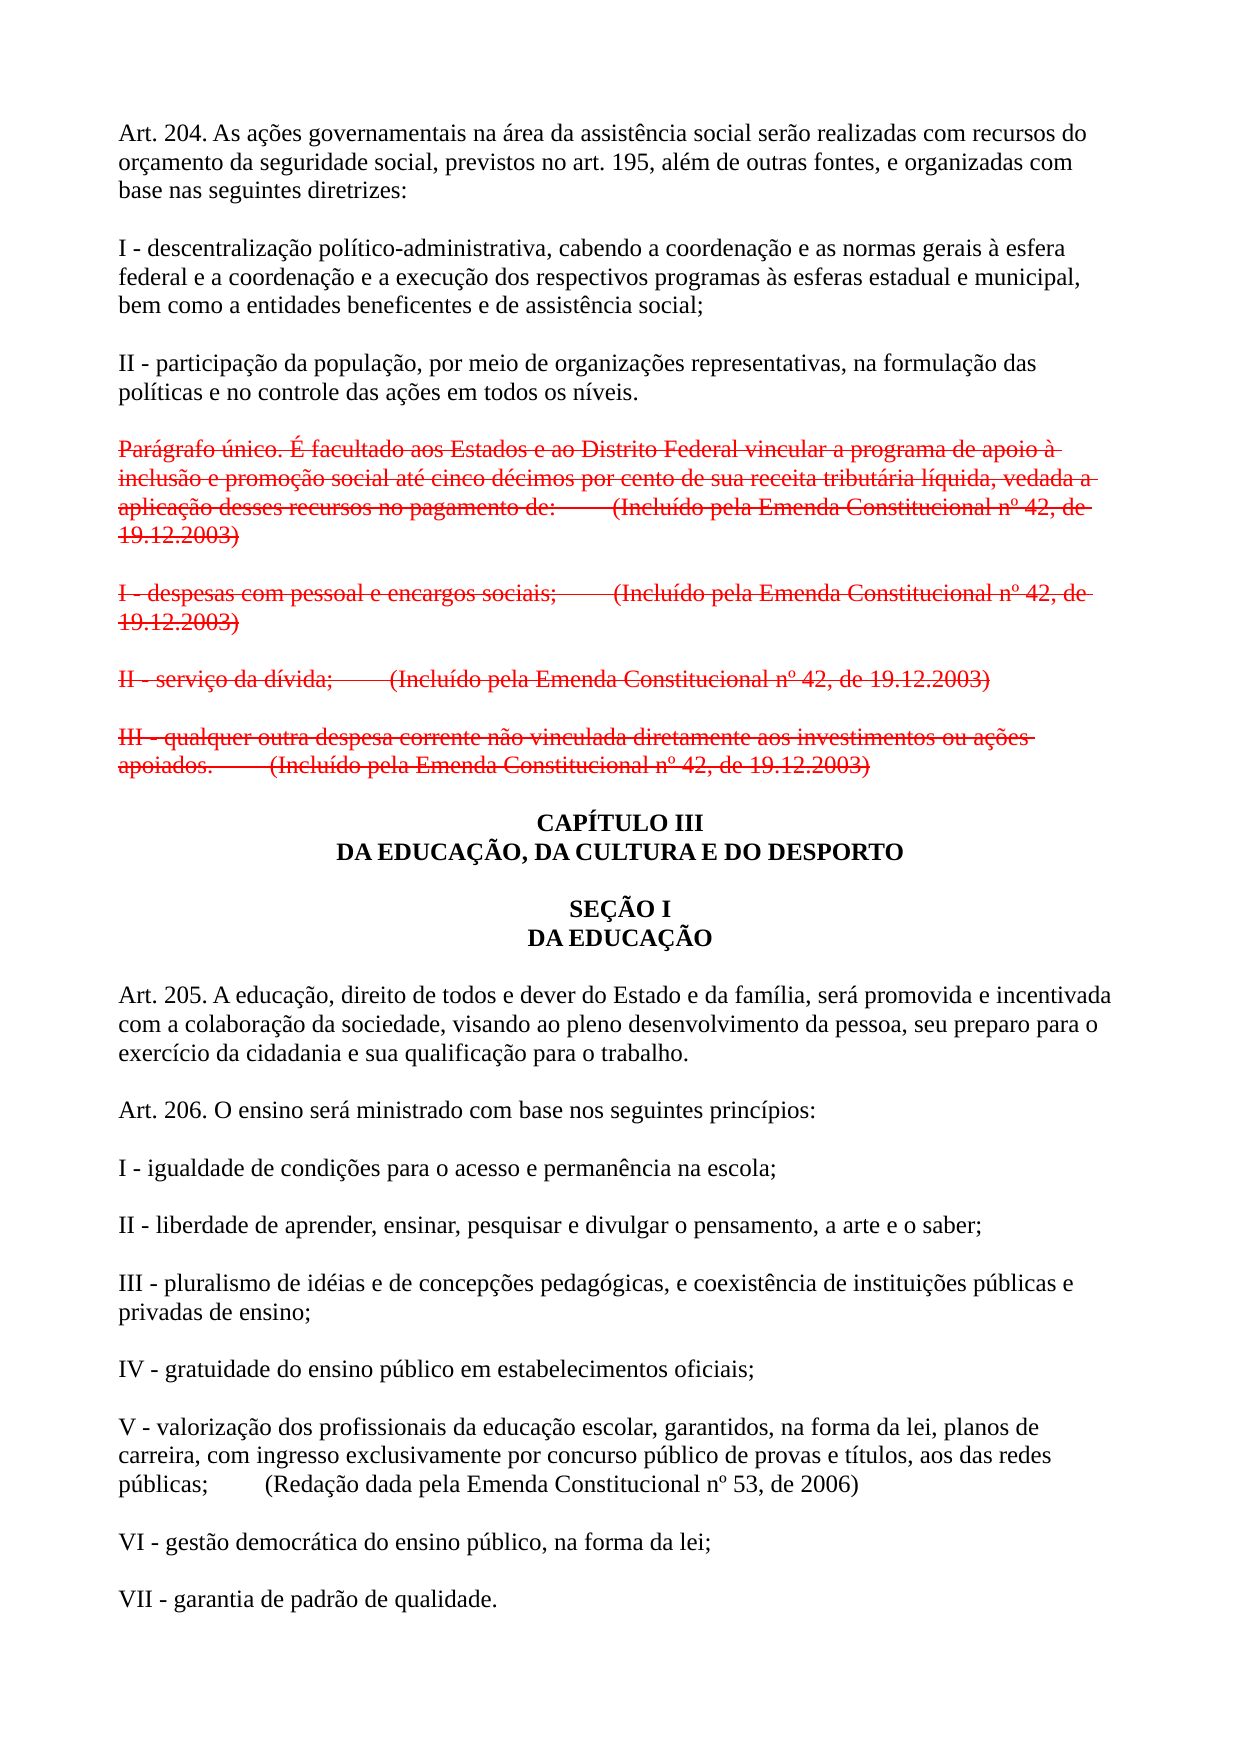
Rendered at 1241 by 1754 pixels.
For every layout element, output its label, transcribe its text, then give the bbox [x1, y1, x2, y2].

text III - qualquer outra despesa corrente não vinculada diretamente aos investimentos ou ações apoiados. (Incluído pela Emenda Constitucional nº 42, de 19.12.2003) [118, 722, 1122, 779]
text Art. 204. As ações governamentais na área da assistência social serão realizadas com recursos do orçamento da seguridade social, previstos no art. 195, além de outras fontes, e organizadas com base nas seguintes diretrizes: [118, 118, 1122, 204]
text VII - garantia de padrão de qualidade. [118, 1584, 1122, 1613]
text I - igualdade de condições para o acesso e permanência na escola; [118, 1153, 1122, 1182]
text Parágrafo único. É facultado aos Estados e ao Distrito Federal vincular a programa de apoio à inclusão e promoção social até cinco décimos por cento de sua receita tributária líquida, vedada a aplicação desses recursos no pagamento de: (Incluído pela Emenda Constitucional nº 42, de 19.12.2003) [118, 434, 1122, 549]
text I - descentralização político-administrativa, cabendo a coordenação e as normas gerais à esfera federal e a coordenação e a execução dos respectivos programas às esferas estadual e municipal, bem como a entidades beneficentes e de assistência social; [118, 233, 1122, 319]
text II - liberdade de aprender, ensinar, pesquisar e divulgar o pensamento, a arte e o saber; [118, 1211, 1122, 1239]
text Art. 206. O ensino será ministrado com base nos seguintes princípios: [118, 1096, 1122, 1124]
text IV - gratuidade do ensino público em estabelecimentos oficiais; [118, 1354, 1122, 1383]
text V - valorização dos profissionais da educação escolar, garantidos, na forma da lei, planos de carreira, com ingresso exclusivamente por concurso público de provas e títulos, aos das redes públicas; (Redação dada pela Emenda Constitucional nº 53, de 2006) [118, 1412, 1122, 1498]
text SEÇÃO I [118, 894, 1122, 923]
text DA EDUCAÇÃO, DA CULTURA E DO DESPORTO [118, 837, 1122, 866]
text II - participação da população, por meio de organizações representativas, na formulação das políticas e no controle das ações em todos os níveis. [118, 348, 1122, 406]
text DA EDUCAÇÃO [118, 923, 1122, 952]
text CAPÍTULO III [118, 808, 1122, 837]
text II - serviço da dívida; (Incluído pela Emenda Constitucional nº 42, de 19.12.2003) [118, 664, 1122, 693]
text III - pluralismo de idéias e de concepções pedagógicas, e coexistência de instituições públicas e privadas de ensino; [118, 1268, 1122, 1326]
text VI - gestão democrática do ensino público, na forma da lei; [118, 1527, 1122, 1556]
text Art. 205. A educação, direito de todos e dever do Estado e da família, será promovida e incentivada com a colaboração da sociedade, visando ao pleno desenvolvimento da pessoa, seu preparo para o exercício da cidadania e sua qualificação para o trabalho. [118, 981, 1122, 1067]
text I - despesas com pessoal e encargos sociais; (Incluído pela Emenda Constitucional nº 42, de 19.12.2003) [118, 578, 1122, 636]
